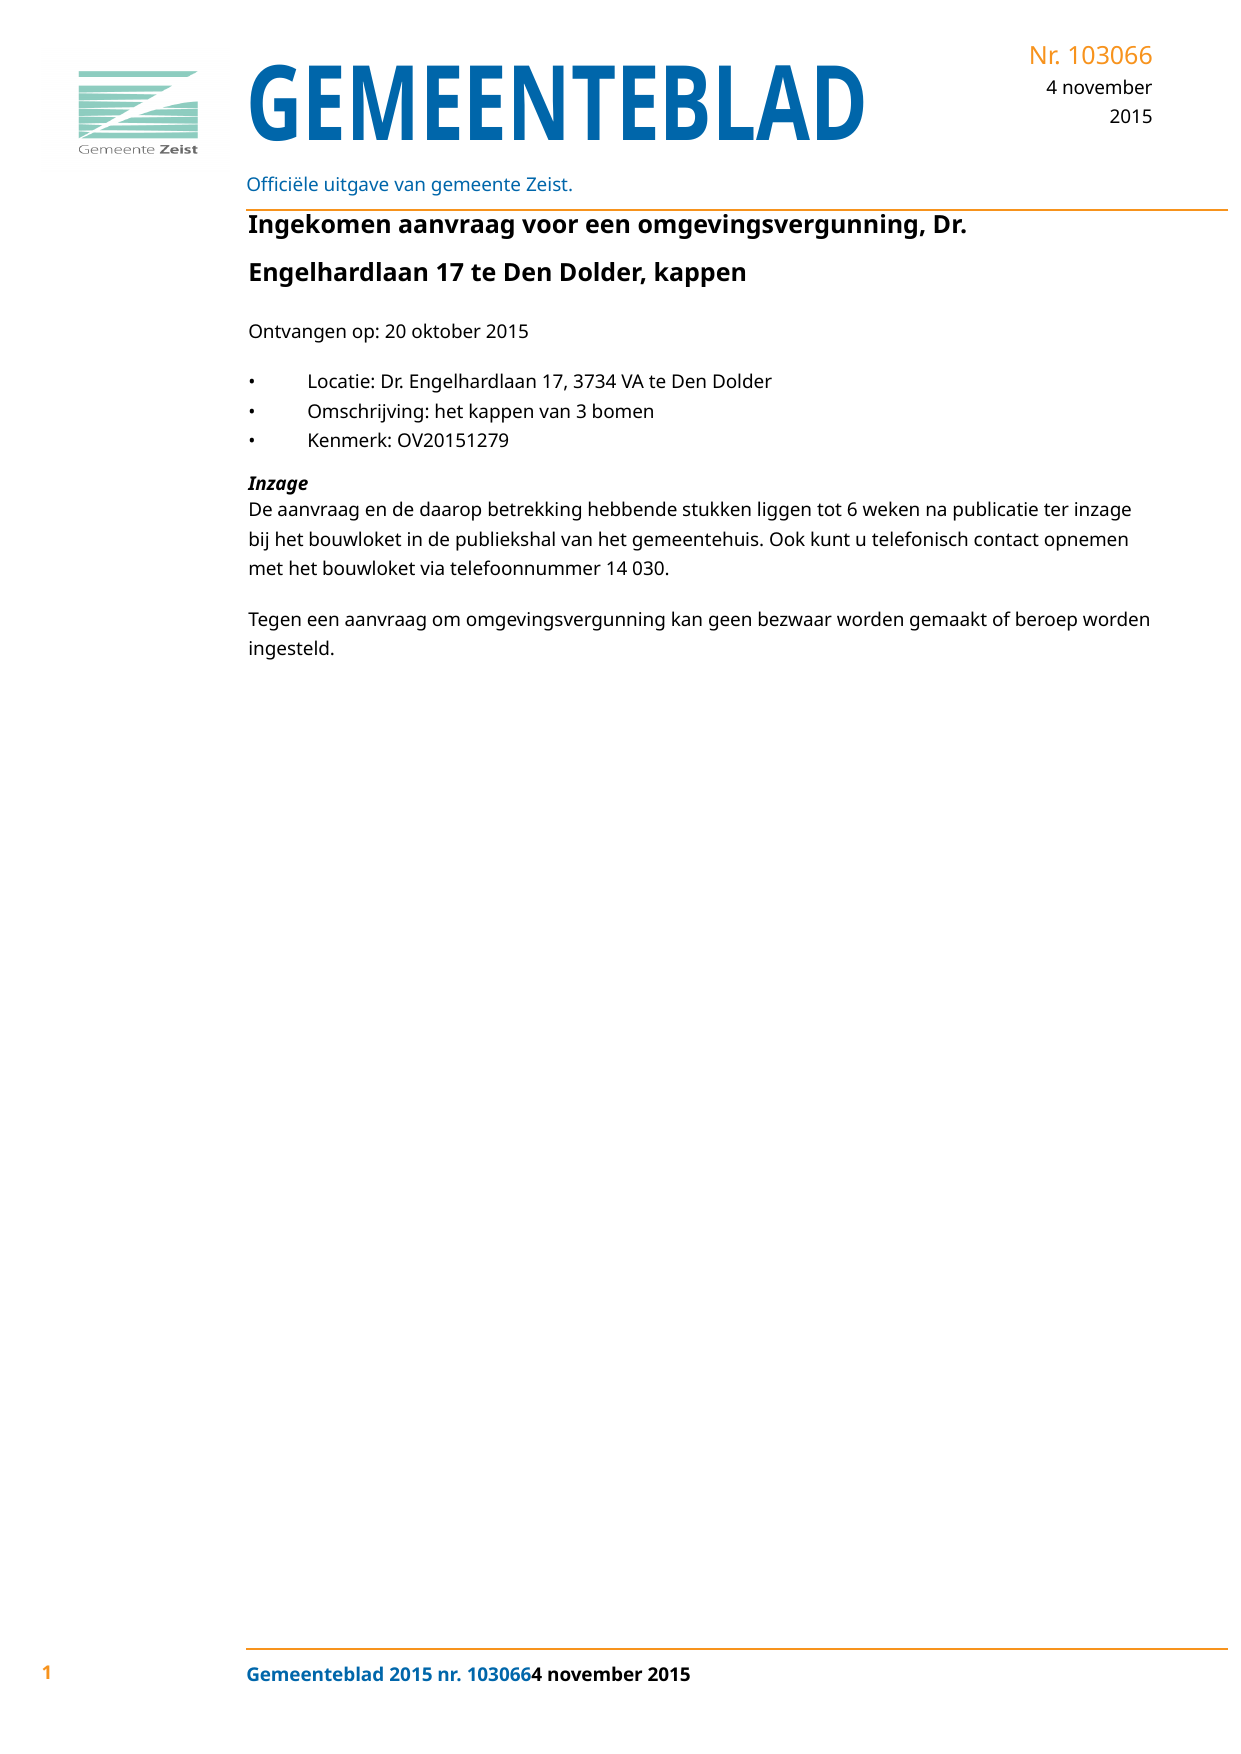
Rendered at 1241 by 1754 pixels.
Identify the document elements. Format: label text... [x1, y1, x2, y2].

picture [41, 47, 231, 172]
text Tegen een aanvraag om omgevingsvergunning kan geen bezwaar worden gemaakt of beroep worden ingesteld. [248, 606, 1152, 661]
list Locatie: Dr. Engelhardlaan 17, 3734 VA te Den Dolder [248, 368, 1152, 394]
text Ingekomen aanvraag voor een omgevingsvergunning, Dr. Engelhardlaan 17 te Den Dolder, kappen [248, 211, 1152, 288]
list Kenmerk: OV20151279 [248, 427, 1152, 453]
list Omschrijving: het kappen van 3 bomen [248, 398, 1152, 424]
text De aanvraag en de daarop betrekking hebbende stukken liggen tot 6 weken na publicatie ter inzage bij het bouwloket in de publiekshal van het gemeentehuis. Ook kunt u telefonisch contact opnemen met het bouwloket via telefoonnummer 14 030. [248, 496, 1152, 581]
text Ontvangen op: 20 oktober 2015 [248, 318, 1152, 344]
text Inzage [248, 471, 1152, 496]
